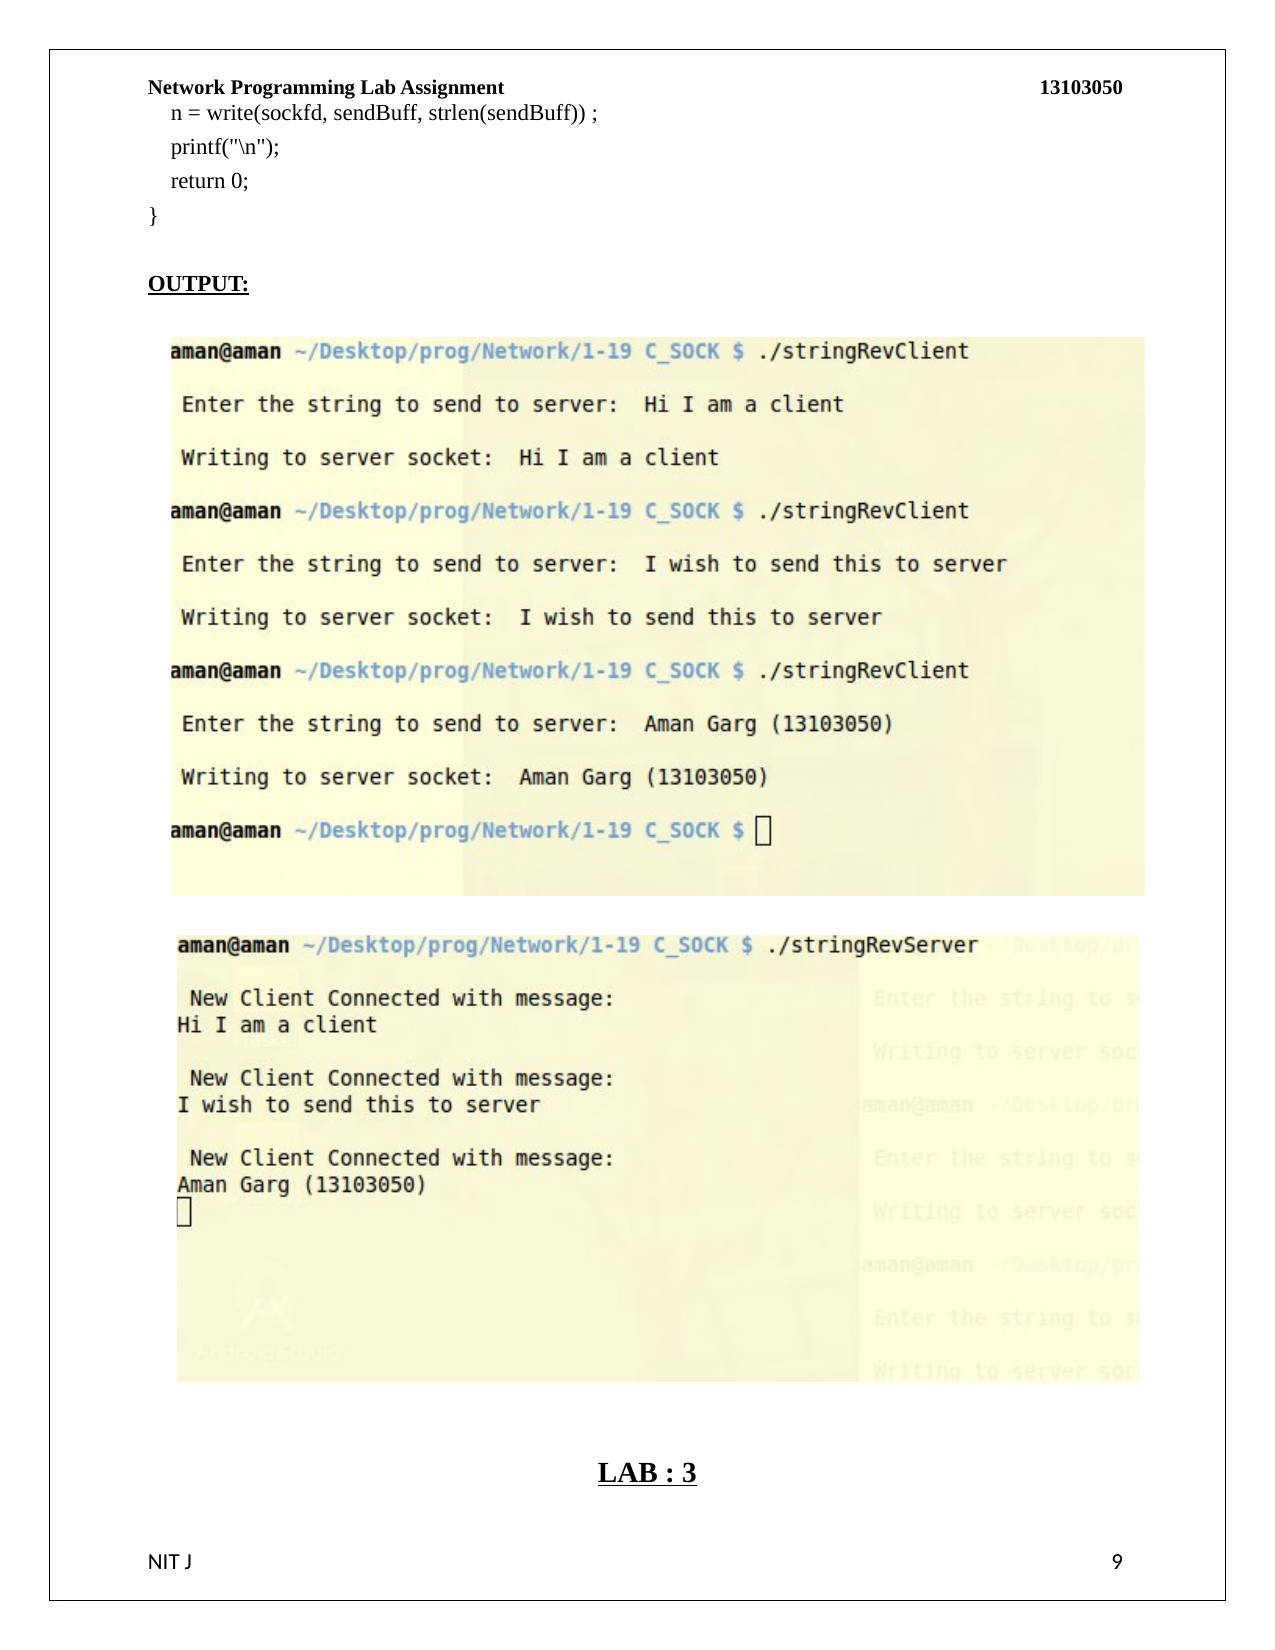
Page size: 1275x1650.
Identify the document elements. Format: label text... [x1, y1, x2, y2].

text } [148, 202, 1169, 228]
text n = write(sockfd, sendBuff, strlen(sendBuff)) ; [148, 99, 1169, 125]
text printf("\n"); [148, 133, 1169, 160]
picture [171, 337, 1145, 896]
text OUTPUT: [148, 270, 1169, 297]
text LAB : 3 [148, 1456, 1169, 1489]
text return 0; [148, 168, 1169, 194]
picture [176, 935, 1140, 1382]
